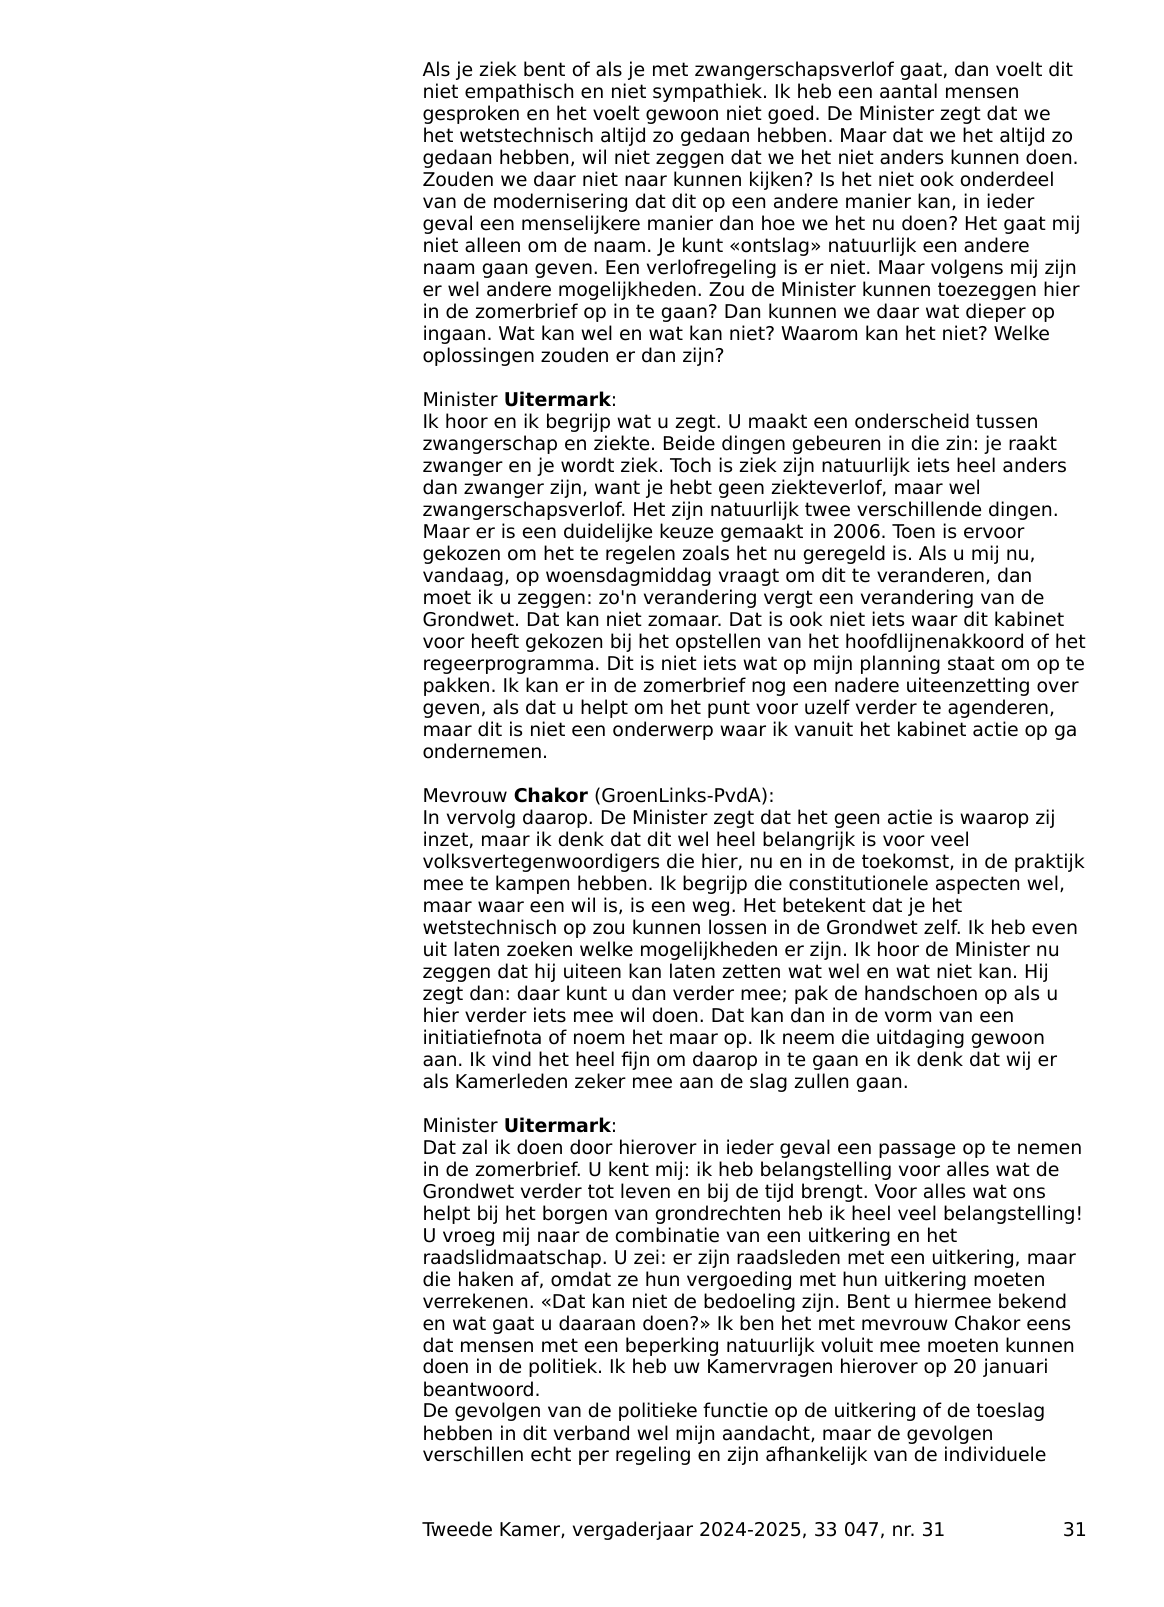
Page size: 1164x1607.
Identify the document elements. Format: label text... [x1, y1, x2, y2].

text Als je ziek bent of als je met zwangerschapsverlof gaat, dan voelt dit niet empathisch en niet sympathiek. Ik heb een aantal mensen gesproken en het voelt gewoon niet goed. De Minister zegt dat we het wetstechnisch altijd zo gedaan hebben. Maar dat we het altijd zo gedaan hebben, wil niet zeggen dat we het niet anders kunnen doen. Zouden we daar niet naar kunnen kijken? Is het niet ook onderdeel van de modernisering dat dit op een andere manier kan, in ieder geval een menselijkere manier dan hoe we het nu doen? Het gaat mij niet alleen om de naam. Je kunt «ontslag» natuurlijk een andere naam gaan geven. Een verlofregeling is er niet. Maar volgens mij zijn er wel andere mogelijkheden. Zou de Minister kunnen toezeggen hier in de zomerbrief op in te gaan? Dan kunnen we daar wat dieper op ingaan. Wat kan wel en wat kan niet? Waarom kan het niet? Welke oplossingen zouden er dan zijn? [422, 59, 1087, 367]
text U vroeg mij naar de combinatie van een uitkering en het raadslidmaatschap. U zei: er zijn raadsleden met een uitkering, maar die haken af, omdat ze hun vergoeding met hun uitkering moeten verrekenen. «Dat kan niet de bedoeling zijn. Bent u hiermee bekend en wat gaat u daaraan doen?» Ik ben het met mevrouw Chakor eens dat mensen met een beperking natuurlijk voluit mee moeten kunnen doen in de politiek. Ik heb uw Kamervragen hierover op 20 januari beantwoord. [422, 1224, 1087, 1400]
text De gevolgen van de politieke functie op de uitkering of de toeslag hebben in dit verband wel mijn aandacht, maar de gevolgen verschillen echt per regeling en zijn afhankelijk van de individuele [422, 1400, 1087, 1466]
text Ik hoor en ik begrijp wat u zegt. U maakt een onderscheid tussen zwangerschap en ziekte. Beide dingen gebeuren in die zin: je raakt zwanger en je wordt ziek. Toch is ziek zijn natuurlijk iets heel anders dan zwanger zijn, want je hebt geen ziekteverlof, maar wel zwangerschapsverlof. Het zijn natuurlijk twee verschillende dingen. Maar er is een duidelijke keuze gemaakt in 2006. Toen is ervoor gekozen om het te regelen zoals het nu geregeld is. Als u mij nu, vandaag, op woensdagmiddag vraagt om dit te veranderen, dan moet ik u zeggen: zo'n verandering vergt een verandering van de Grondwet. Dat kan niet zomaar. Dat is ook niet iets waar dit kabinet voor heeft gekozen bij het opstellen van het hoofdlijnenakkoord of het regeerprogramma. Dit is niet iets wat op mijn planning staat om op te pakken. Ik kan er in de zomerbrief nog een nadere uiteenzetting over geven, als dat u helpt om het punt voor uzelf verder te agenderen, maar dit is niet een onderwerp waar ik vanuit het kabinet actie op ga ondernemen. [422, 411, 1087, 763]
text Minister Uitermark: [422, 1115, 1087, 1137]
text Dat zal ik doen door hierover in ieder geval een passage op te nemen in de zomerbrief. U kent mij: ik heb belangstelling voor alles wat de Grondwet verder tot leven en bij de tijd brengt. Voor alles wat ons helpt bij het borgen van grondrechten heb ik heel veel belangstelling! [422, 1137, 1087, 1224]
text In vervolg daarop. De Minister zegt dat het geen actie is waarop zij inzet, maar ik denk dat dit wel heel belangrijk is voor veel volksvertegenwoordigers die hier, nu en in de toekomst, in de praktijk mee te kampen hebben. Ik begrijp die constitutionele aspecten wel, maar waar een wil is, is een weg. Het betekent dat je het wetstechnisch op zou kunnen lossen in de Grondwet zelf. Ik heb even uit laten zoeken welke mogelijkheden er zijn. Ik hoor de Minister nu zeggen dat hij uiteen kan laten zetten wat wel en wat niet kan. Hij zegt dan: daar kunt u dan verder mee; pak de handschoen op als u hier verder iets mee wil doen. Dat kan dan in de vorm van een initiatiefnota of noem het maar op. Ik neem die uitdaging gewoon aan. Ik vind het heel fijn om daarop in te gaan en ik denk dat wij er als Kamerleden zeker mee aan de slag zullen gaan. [422, 807, 1087, 1092]
text Mevrouw Chakor (GroenLinks-PvdA): [422, 785, 1087, 807]
text Minister Uitermark: [422, 389, 1087, 411]
